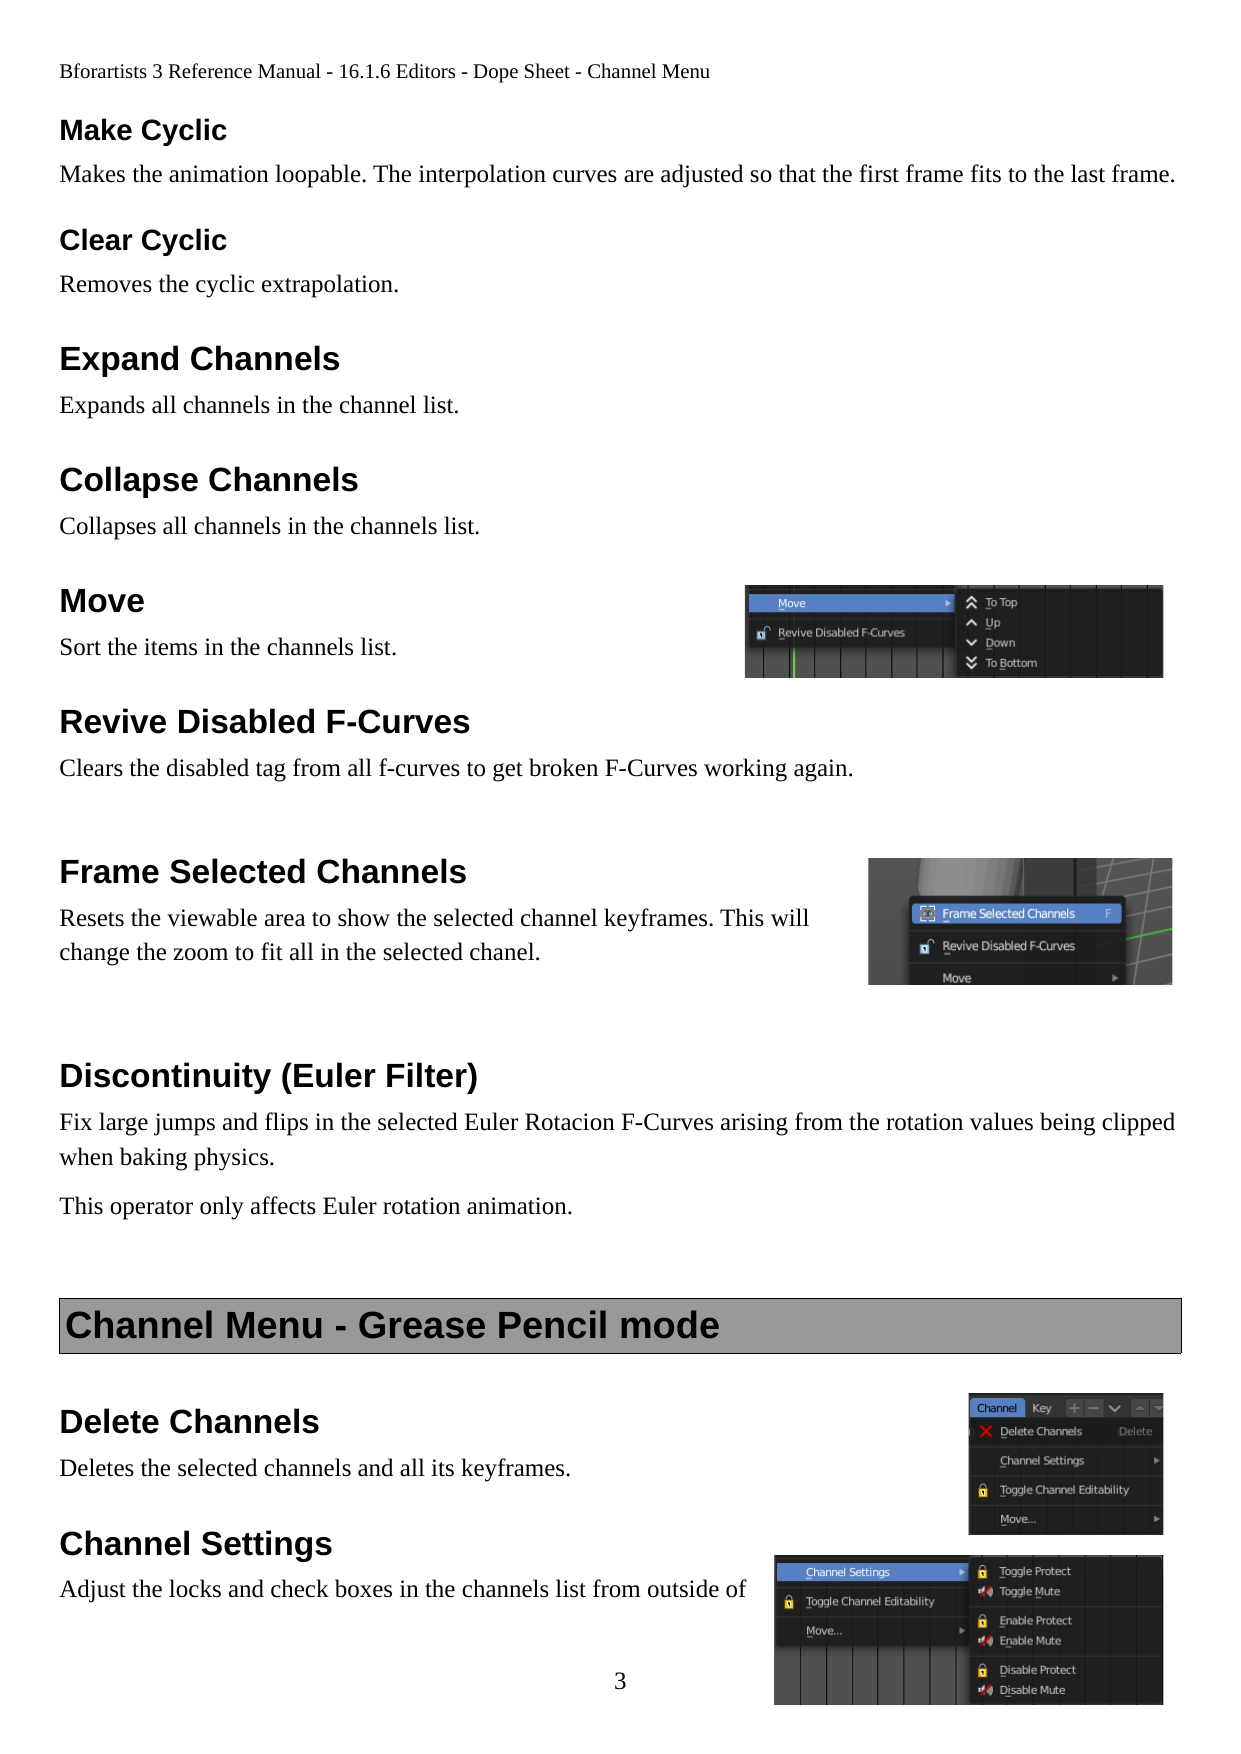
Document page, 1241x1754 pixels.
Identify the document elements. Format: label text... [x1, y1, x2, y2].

subtitle Discontinuity (Euler Filter) [59, 1056, 1181, 1095]
subtitle Channel Settings [59, 1523, 1181, 1562]
text Expands all channels in the channel list. [59, 390, 1181, 418]
text Deletes the selected channels and all its keyframes. [59, 1453, 968, 1482]
text Clears the disabled tag from all f-curves to get broken F-Curves working again. [59, 753, 1181, 782]
picture [774, 1555, 1164, 1705]
subtitle Expand Channels [59, 339, 1181, 377]
subtitle Collapse Channels [59, 460, 1181, 498]
text Adjust the locks and check boxes in the channels list from outside of [59, 1574, 774, 1603]
subtitle Revive Disabled F-Curves [59, 702, 1181, 740]
text Resets the viewable area to show the selected channel keyframes. This will change the zoom to fit all in the selected chanel. [59, 903, 823, 966]
subtitle Delete Channels [59, 1402, 968, 1441]
text Removes the cyclic extrapolation. [59, 269, 1181, 297]
text Collapses all channels in the channels list. [59, 511, 1181, 539]
subtitle Clear Cyclic [59, 222, 1181, 256]
picture [968, 1393, 1164, 1535]
subtitle Frame Selected Channels [59, 852, 823, 890]
picture [744, 585, 1164, 678]
text This operator only affects Euler rotation animation. [59, 1191, 1181, 1219]
table_header Channel Menu - Grease Pencil mode [60, 1299, 1181, 1353]
text Makes the animation loopable. The interpolation curves are adjusted so that the first frame fits to the last frame. [59, 159, 1181, 188]
text Sort the items in the channels list. [59, 632, 744, 661]
picture [868, 858, 1173, 985]
subtitle Make Cyclic [59, 113, 1181, 146]
subtitle Move [59, 581, 1181, 619]
text Fix large jumps and flips in the selected Euler Rotacion F-Curves arising from the rotation values being clipped when baking physics. [59, 1107, 1181, 1171]
subtitle [1164, 1402, 1181, 1441]
